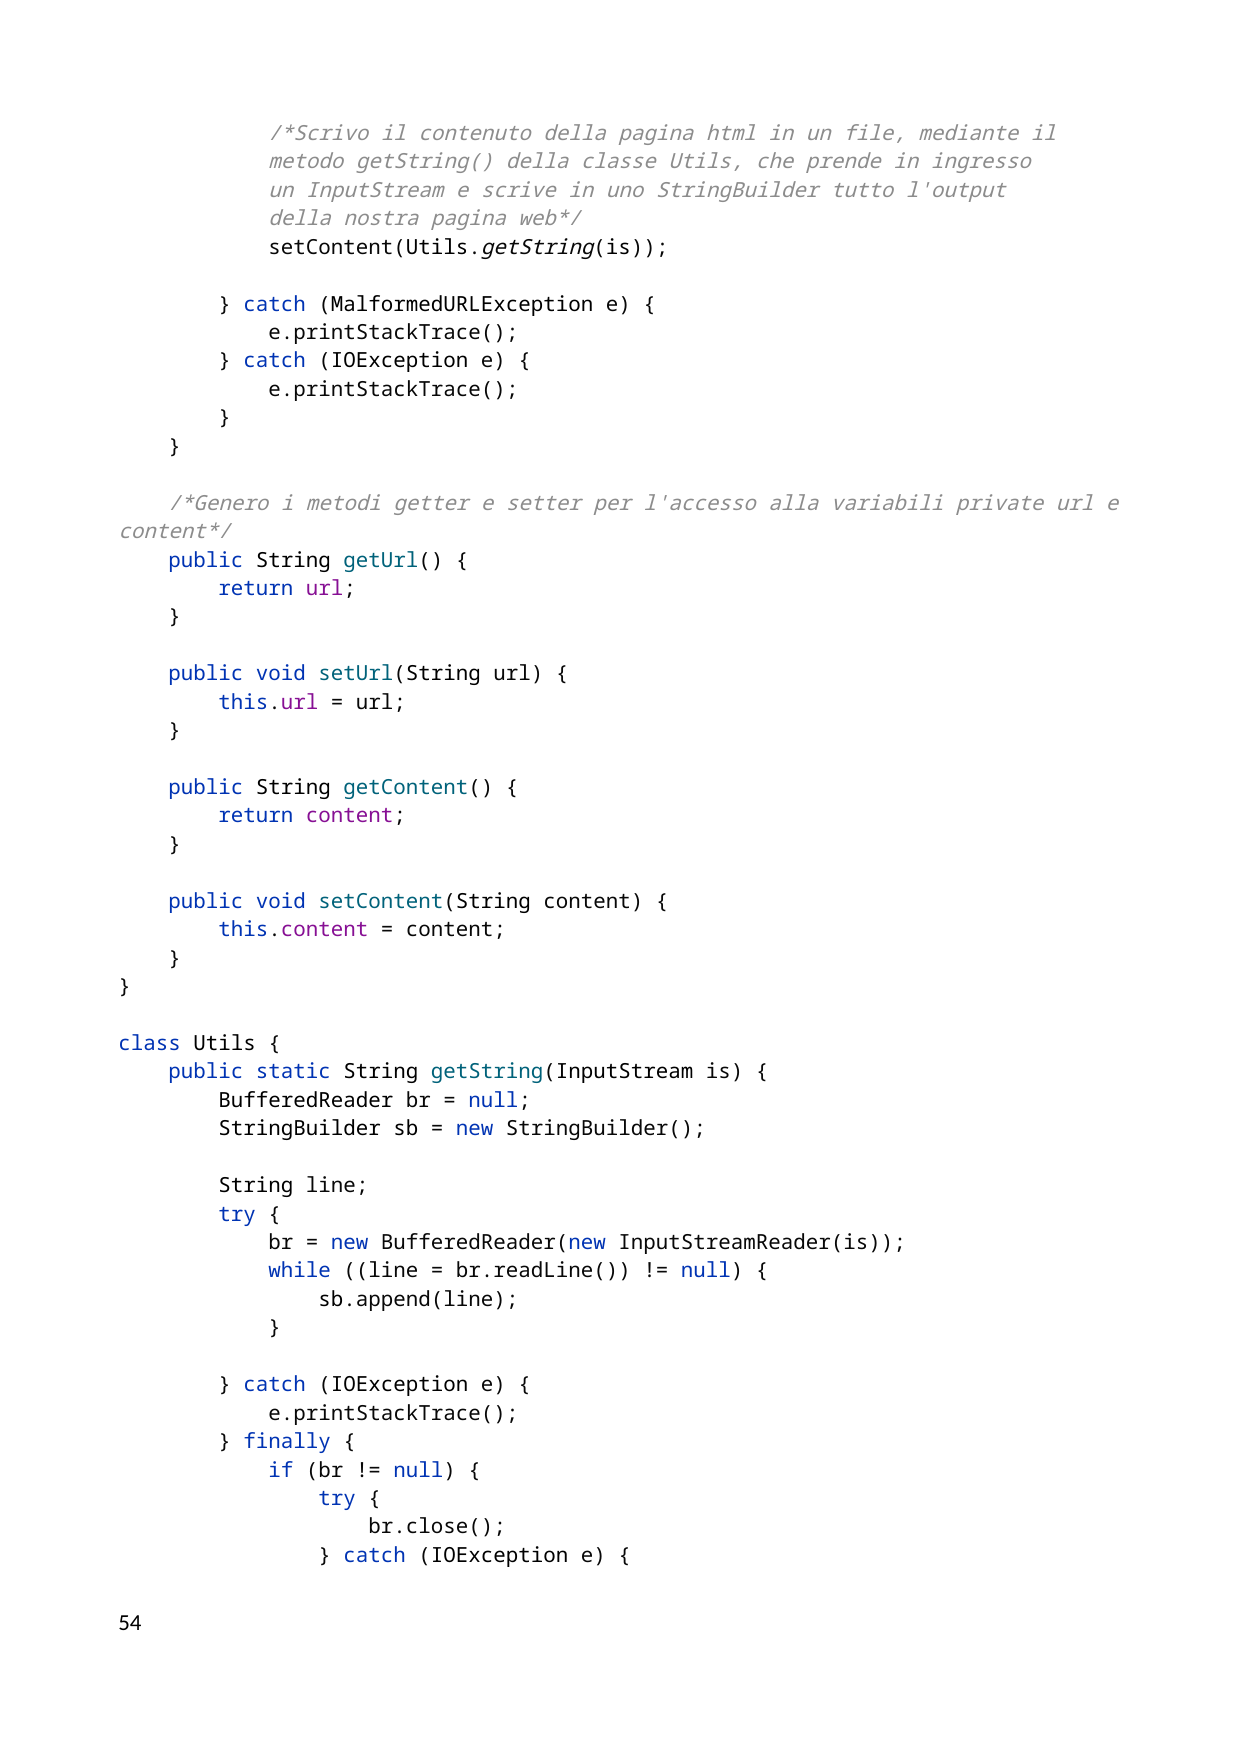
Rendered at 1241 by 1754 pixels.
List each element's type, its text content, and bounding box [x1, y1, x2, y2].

text /*Scrivo il contenuto della pagina html in un file, mediante il metodo getString() della classe Utils, che prende in ingresso un InputStream e scrive in uno StringBuilder tutto l'output della nostra pagina web*/ setContent(Utils.getString(is)); } catch (MalformedURLException e) { e.printStackTrace(); } catch (IOException e) { e.printStackTrace(); } } /*Genero i metodi getter e setter per l'accesso alla variabili private url e content*/ public String getUrl() { return url; } public void setUrl(String url) { this.url = url; } public String getContent() { return content; } public void setContent(String content) { this.content = content; } } class Utils { public static String getString(InputStream is) { BufferedReader br = null; StringBuilder sb = new StringBuilder(); String line; try { br = new BufferedReader(new InputStreamReader(is)); while ((line = br.readLine()) != null) { sb.append(line); } } catch (IOException e) { e.printStackTrace(); } finally { if (br != null) { try { br.close(); } catch (IOException e) { [118, 118, 1122, 1568]
